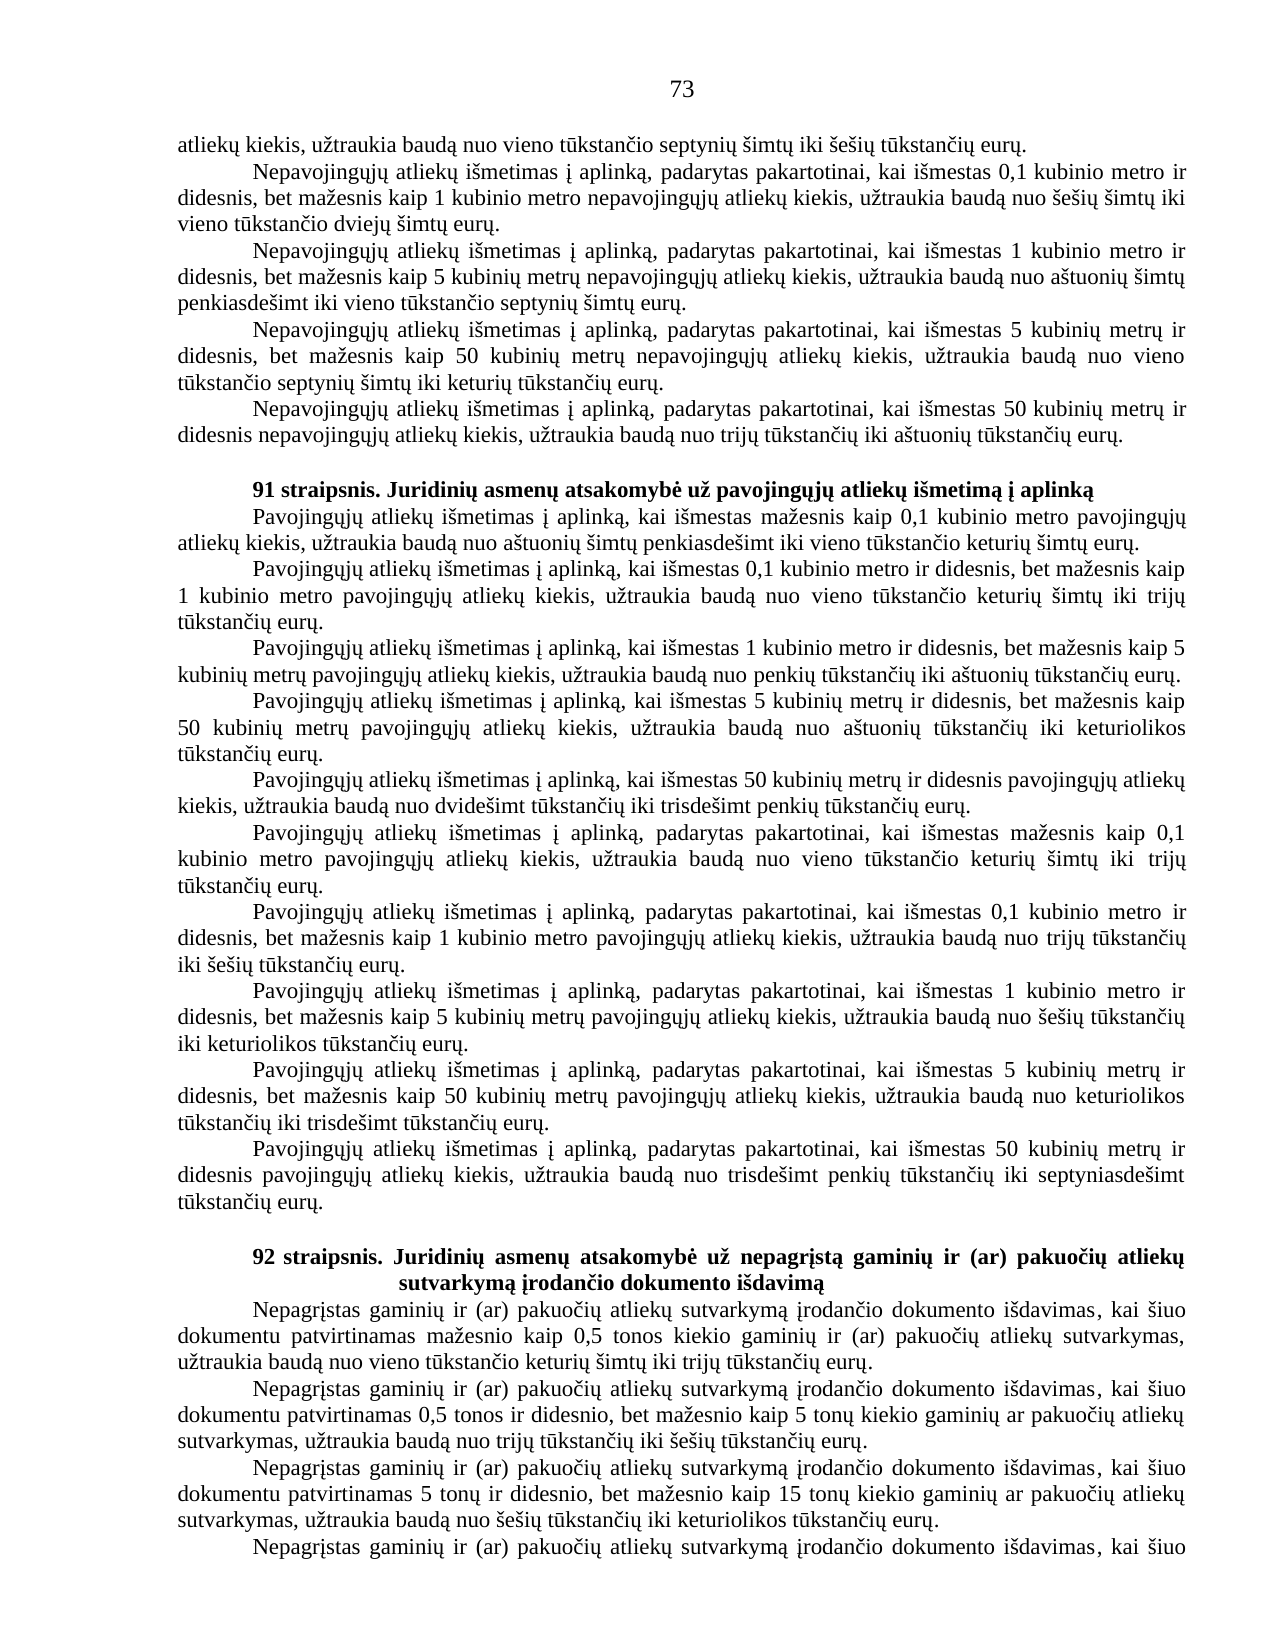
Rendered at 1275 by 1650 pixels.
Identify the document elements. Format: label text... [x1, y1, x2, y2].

text Nepavojingųjų atliekų išmetimas į aplinką, padarytas pakartotinai, kai išmestas 1 kubinio metro ir didesnis, bet mažesnis kaip 5 kubinių metrų nepavojingųjų atliekų kiekis, užtraukia baudą nuo aštuonių šimtų penkiasdešimt iki vieno tūkstančio septynių šimtų eurų. [177, 237, 1186, 316]
text Nepavojingųjų atliekų išmetimas į aplinką, padarytas pakartotinai, kai išmestas 0,1 kubinio metro ir didesnis, bet mažesnis kaip 1 kubinio metro nepavojingųjų atliekų kiekis, užtraukia baudą nuo šešių šimtų iki vieno tūkstančio dviejų šimtų eurų. [177, 158, 1186, 237]
text Pavojingųjų atliekų išmetimas į aplinką, kai išmestas 1 kubinio metro ir didesnis, bet mažesnis kaip 5 kubinių metrų pavojingųjų atliekų kiekis, užtraukia baudą nuo penkių tūkstančių iki aštuonių tūkstančių eurų. [177, 634, 1186, 687]
text Pavojingųjų atliekų išmetimas į aplinką, padarytas pakartotinai, kai išmestas 5 kubinių metrų ir didesnis, bet mažesnis kaip 50 kubinių metrų pavojingųjų atliekų kiekis, užtraukia baudą nuo keturiolikos tūkstančių iki trisdešimt tūkstančių eurų. [177, 1056, 1186, 1135]
text Pavojingųjų atliekų išmetimas į aplinką, padarytas pakartotinai, kai išmestas 0,1 kubinio metro ir didesnis, bet mažesnis kaip 1 kubinio metro pavojingųjų atliekų kiekis, užtraukia baudą nuo trijų tūkstančių iki šešių tūkstančių eurų. [177, 898, 1186, 977]
text Pavojingųjų atliekų išmetimas į aplinką, kai išmestas 50 kubinių metrų ir didesnis pavojingųjų atliekų kiekis, užtraukia baudą nuo dvidešimt tūkstančių iki trisdešimt penkių tūkstančių eurų. [177, 766, 1186, 819]
text Nepavojingųjų atliekų išmetimas į aplinką, padarytas pakartotinai, kai išmestas 5 kubinių metrų ir didesnis, bet mažesnis kaip 50 kubinių metrų nepavojingųjų atliekų kiekis, užtraukia baudą nuo vieno tūkstančio septynių šimtų iki keturių tūkstančių eurų. [177, 316, 1186, 395]
text 91 straipsnis. Juridinių asmenų atsakomybė už pavojingųjų atliekų išmetimą į aplinką [252, 476, 1186, 503]
text Pavojingųjų atliekų išmetimas į aplinką, padarytas pakartotinai, kai išmestas 1 kubinio metro ir didesnis, bet mažesnis kaip 5 kubinių metrų pavojingųjų atliekų kiekis, užtraukia baudą nuo šešių tūkstančių iki keturiolikos tūkstančių eurų. [177, 977, 1186, 1056]
text Nepagrįstas gaminių ir (ar) pakuočių atliekų sutvarkymą įrodančio dokumento išdavimas, kai šiuo dokumentu patvirtinamas mažesnio kaip 0,5 tonos kiekio gaminių ir (ar) pakuočių atliekų sutvarkymas, užtraukia baudą nuo vieno tūkstančio keturių šimtų iki trijų tūkstančių eurų. [177, 1296, 1186, 1375]
text Nepagrįstas gaminių ir (ar) pakuočių atliekų sutvarkymą įrodančio dokumento išdavimas, kai šiuo [177, 1533, 1186, 1559]
text Pavojingųjų atliekų išmetimas į aplinką, kai išmestas mažesnis kaip 0,1 kubinio metro pavojingųjų atliekų kiekis, užtraukia baudą nuo aštuonių šimtų penkiasdešimt iki vieno tūkstančio keturių šimtų eurų. [177, 503, 1186, 555]
text Nepagrįstas gaminių ir (ar) pakuočių atliekų sutvarkymą įrodančio dokumento išdavimas, kai šiuo dokumentu patvirtinamas 0,5 tonos ir didesnio, bet mažesnio kaip 5 tonų kiekio gaminių ar pakuočių atliekų sutvarkymas, užtraukia baudą nuo trijų tūkstančių iki šešių tūkstančių eurų. [177, 1375, 1186, 1454]
text atliekų kiekis, užtraukia baudą nuo vieno tūkstančio septynių šimtų iki šešių tūkstančių eurų. [177, 131, 1186, 158]
text Pavojingųjų atliekų išmetimas į aplinką, padarytas pakartotinai, kai išmestas mažesnis kaip 0,1 kubinio metro pavojingųjų atliekų kiekis, užtraukia baudą nuo vieno tūkstančio keturių šimtų iki trijų tūkstančių eurų. [177, 819, 1186, 898]
text Pavojingųjų atliekų išmetimas į aplinką, kai išmestas 5 kubinių metrų ir didesnis, bet mažesnis kaip 50 kubinių metrų pavojingųjų atliekų kiekis, užtraukia baudą nuo aštuonių tūkstančių iki keturiolikos tūkstančių eurų. [177, 687, 1186, 766]
text Nepagrįstas gaminių ir (ar) pakuočių atliekų sutvarkymą įrodančio dokumento išdavimas, kai šiuo dokumentu patvirtinamas 5 tonų ir didesnio, bet mažesnio kaip 15 tonų kiekio gaminių ar pakuočių atliekų sutvarkymas, užtraukia baudą nuo šešių tūkstančių iki keturiolikos tūkstančių eurų. [177, 1454, 1186, 1533]
text Nepavojingųjų atliekų išmetimas į aplinką, padarytas pakartotinai, kai išmestas 50 kubinių metrų ir didesnis nepavojingųjų atliekų kiekis, užtraukia baudą nuo trijų tūkstančių iki aštuonių tūkstančių eurų. [177, 395, 1186, 448]
text 92 straipsnis. Juridinių asmenų atsakomybė už nepagrįstą gaminių ir (ar) pakuočių atliekų sutvarkymą įrodančio dokumento išdavimą [252, 1243, 1186, 1296]
text Pavojingųjų atliekų išmetimas į aplinką, kai išmestas 0,1 kubinio metro ir didesnis, bet mažesnis kaip 1 kubinio metro pavojingųjų atliekų kiekis, užtraukia baudą nuo vieno tūkstančio keturių šimtų iki trijų tūkstančių eurų. [177, 555, 1186, 634]
text Pavojingųjų atliekų išmetimas į aplinką, padarytas pakartotinai, kai išmestas 50 kubinių metrų ir didesnis pavojingųjų atliekų kiekis, užtraukia baudą nuo trisdešimt penkių tūkstančių iki septyniasdešimt tūkstančių eurų. [177, 1135, 1186, 1214]
